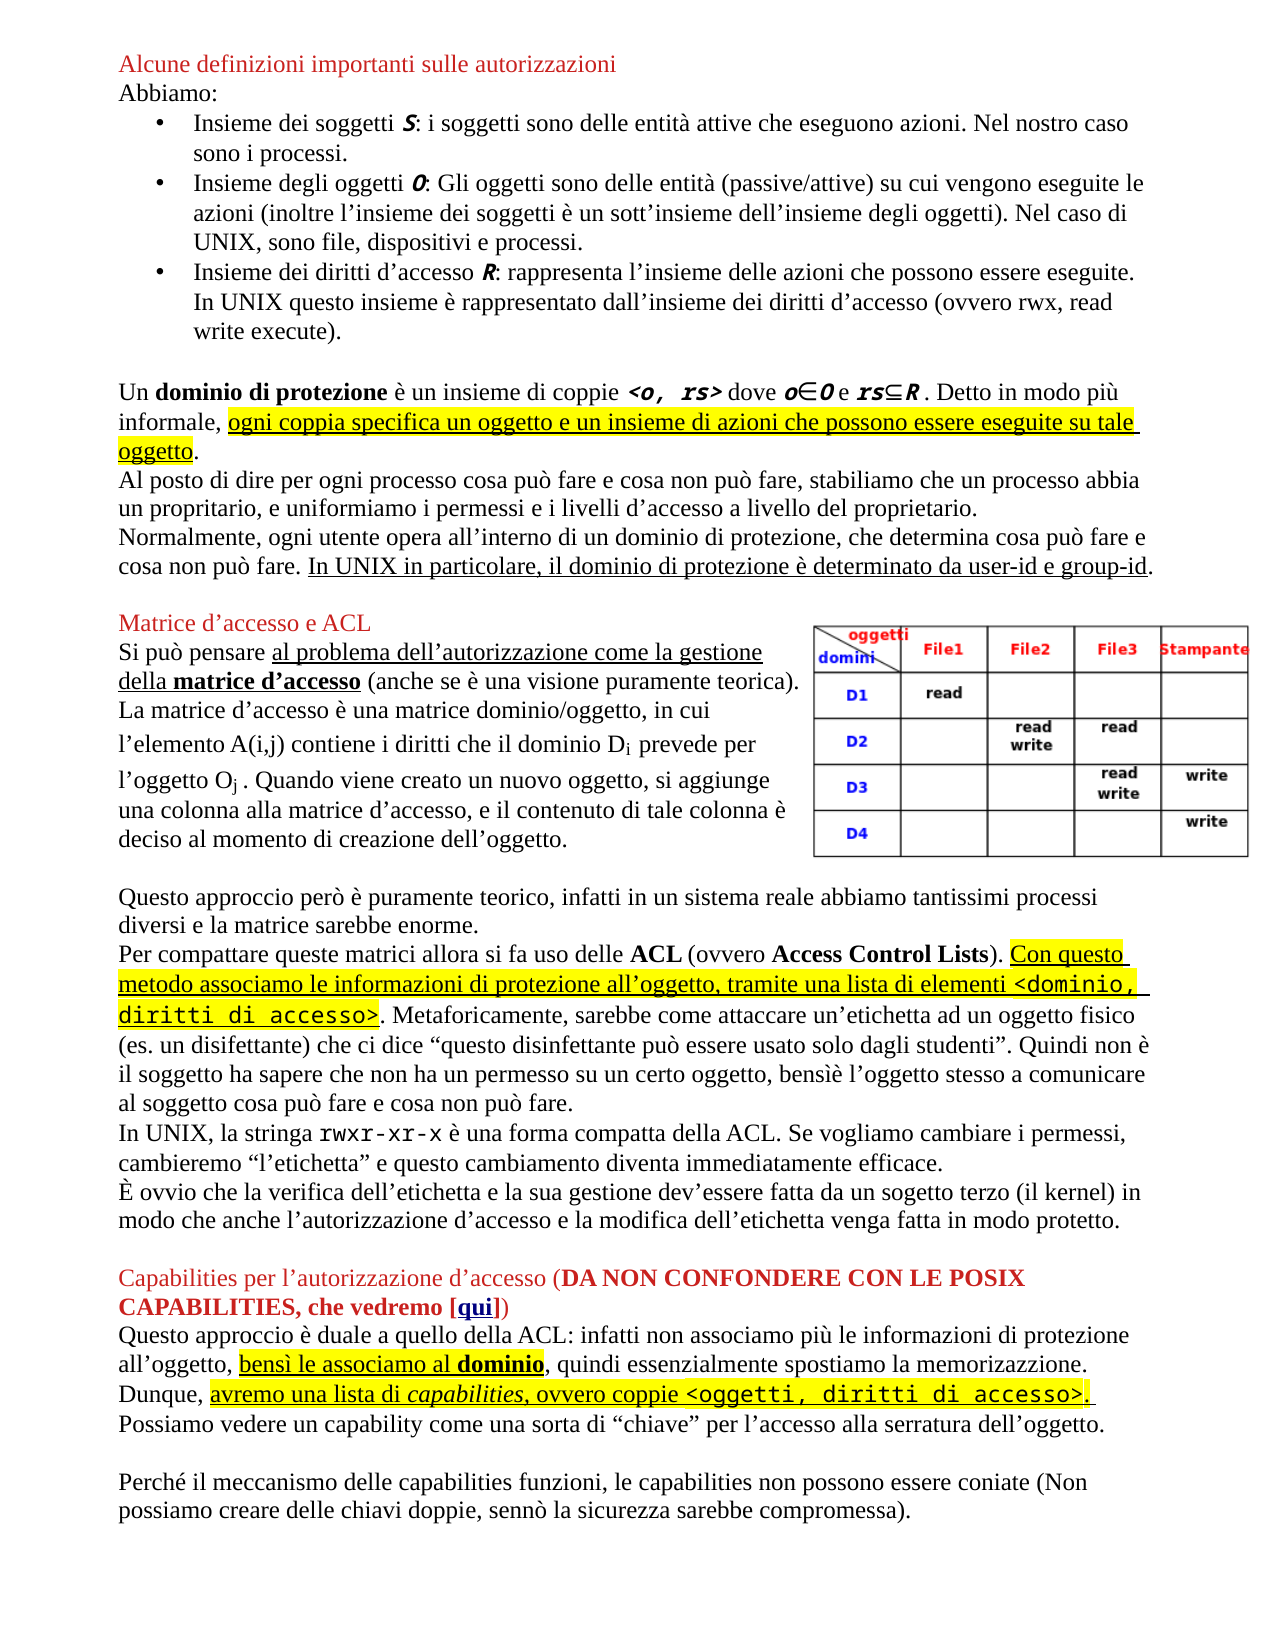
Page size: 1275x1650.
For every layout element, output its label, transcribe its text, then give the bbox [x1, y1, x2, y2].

list Insieme dei diritti d’accesso R: rappresenta l’insieme delle azioni che possono essere eseguite. In UNIX questo insieme è rappresentato dall’insieme dei diritti d’accesso (ovvero rwx, read write execute). [156, 256, 1157, 344]
text La matrice d’accesso è una matrice dominio/oggetto, in cui l’elemento A(i,j) contiene i diritti che il dominio Di prevede per l’oggetto Oj . Quando viene creato un nuovo oggetto, si aggiunge una colonna alla matrice d’accesso, e il contenuto di tale colonna è deciso al momento di creazione dell’oggetto. [118, 695, 805, 853]
text Un dominio di protezione è un insieme di coppie <o, rs> dove o∈O e rs⊆R . Detto in modo più informale, ogni coppia specifica un oggetto e un insieme di azioni che possono essere eseguite su tale oggetto. [118, 373, 1157, 465]
text Abbiamo: [118, 78, 1157, 107]
text Matrice d’accesso e ACL [118, 608, 1157, 637]
text Si può pensare al problema dell’autorizzazione come la gestione della matrice d’accesso (anche se è una visione puramente teorica). [118, 637, 805, 695]
list Insieme dei soggetti S: i soggetti sono delle entità attive che eseguono azioni. Nel nostro caso sono i processi. [156, 107, 1157, 167]
text Normalmente, ogni utente opera all’interno di un dominio di protezione, che determina cosa può fare e cosa non può fare. In UNIX in particolare, il dominio di protezione è determinato da user-id e group-id. [118, 522, 1157, 580]
text Possiamo vedere un capability come una sorta di “chiave” per l’accesso alla serratura dell’oggetto. [118, 1409, 1157, 1438]
text Alcune definizioni importanti sulle autorizzazioni [118, 49, 1157, 78]
text Per compattare queste matrici allora si fa uso delle ACL (ovvero Access Control Lists). Con questo metodo associamo le informazioni di protezione all’oggetto, tramite una lista di elementi <dominio, diritti di accesso>. Metaforicamente, sarebbe come attaccare un’etichetta ad un oggetto fisico (es. un disifettante) che ci dice “questo disinfettante può essere usato solo dagli studenti”. Quindi non è il soggetto ha sapere che non ha un permesso su un certo oggetto, bensìè l’oggetto stesso a comunicare al soggetto cosa può fare e cosa non può fare. [118, 939, 1157, 1117]
text È ovvio che la verifica dell’etichetta e la sua gestione dev’essere fatta da un sogetto terzo (il kernel) in modo che anche l’autorizzazione d’accesso e la modifica dell’etichetta venga fatta in modo protetto. [118, 1177, 1157, 1234]
list Insieme degli oggetti O: Gli oggetti sono delle entità (passive/attive) su cui vengono eseguite le azioni (inoltre l’insieme dei soggetti è un sott’insieme dell’insieme degli oggetti). Nel caso di UNIX, sono file, dispositivi e processi. [156, 167, 1157, 256]
text Capabilities per l’autorizzazione d’accesso (DA NON CONFONDERE CON LE POSIX CAPABILITIES, che vedremo [qui]) [118, 1263, 1157, 1320]
picture [805, 622, 1257, 862]
text Questo approccio però è puramente teorico, infatti in un sistema reale abbiamo tantissimi processi diversi e la matrice sarebbe enorme. [118, 882, 1157, 939]
text Al posto di dire per ogni processo cosa può fare e cosa non può fare, stabiliamo che un processo abbia un propritario, e uniformiamo i permessi e i livelli d’accesso a livello del proprietario. [118, 465, 1157, 522]
text Perché il meccanismo delle capabilities funzioni, le capabilities non possono essere coniate (Non possiamo creare delle chiavi doppie, sennò la sicurezza sarebbe compromessa). [118, 1467, 1157, 1524]
text Questo approccio è duale a quello della ACL: infatti non associamo più le informazioni di protezione all’oggetto, bensì le associamo al dominio, quindi essenzialmente spostiamo la memorizazzione. Dunque, avremo una lista di capabilities, ovvero coppie <oggetti, diritti di accesso>. [118, 1320, 1157, 1409]
text In UNIX, la stringa rwxr-xr-x è una forma compatta della ACL. Se vogliamo cambiare i permessi, cambieremo “l’etichetta” e questo cambiamento diventa immediatamente efficace. [118, 1117, 1157, 1177]
